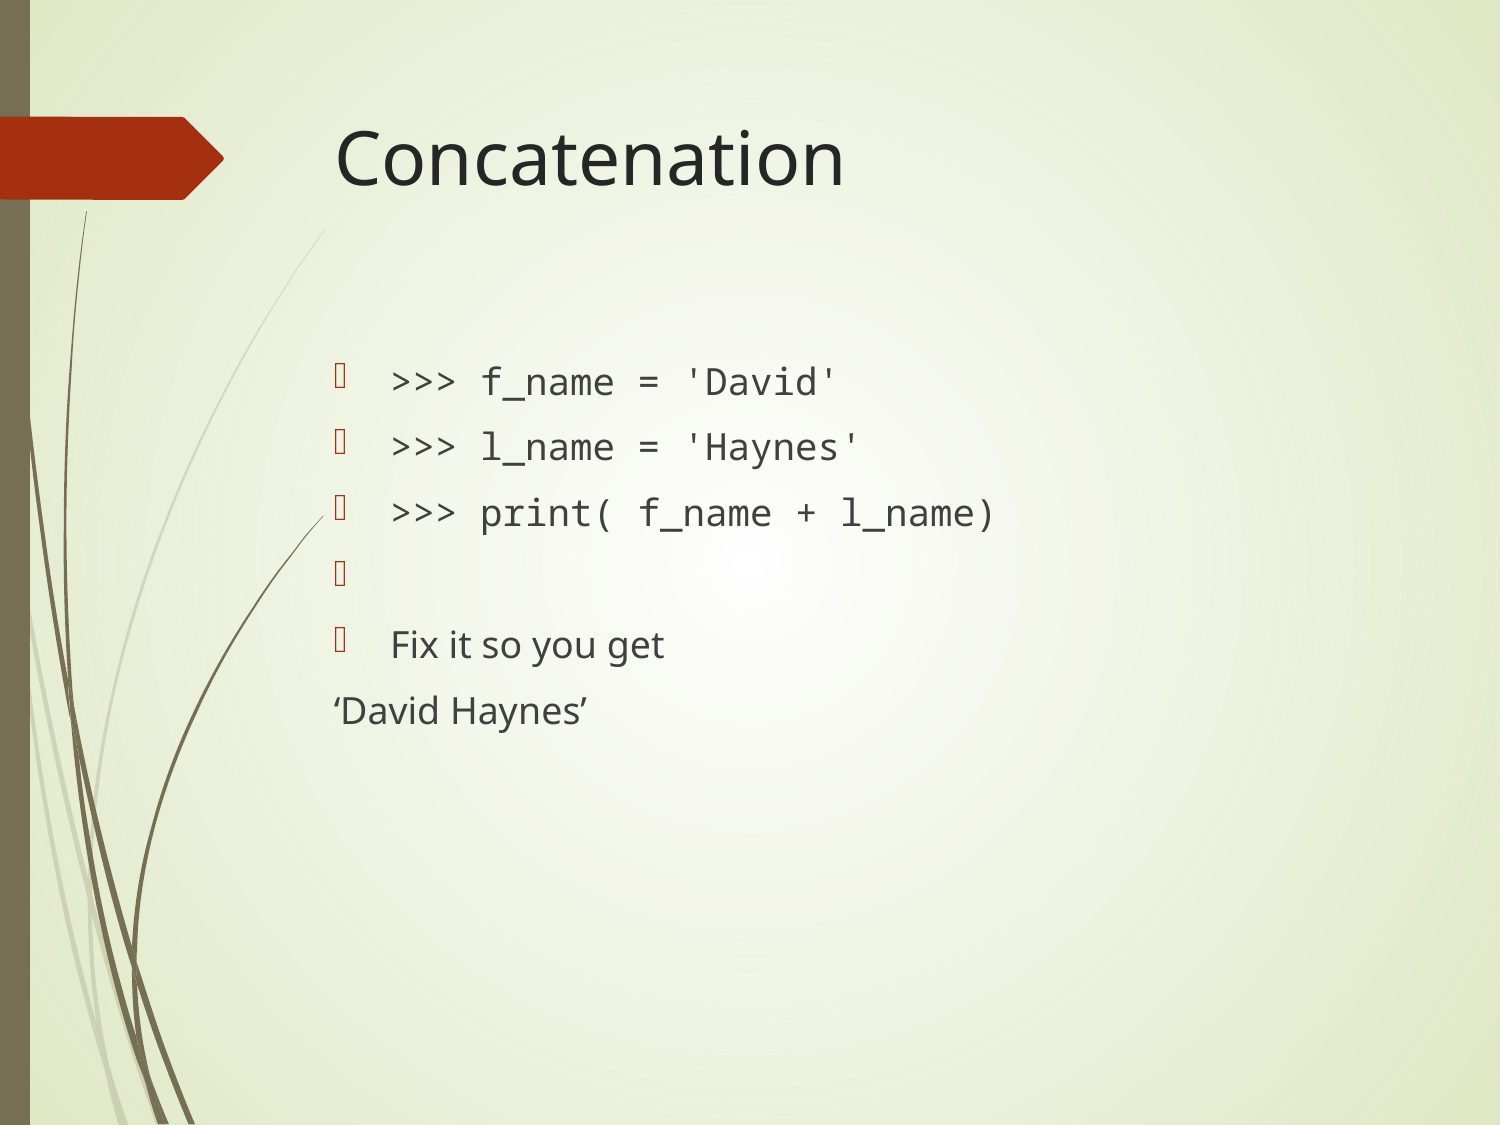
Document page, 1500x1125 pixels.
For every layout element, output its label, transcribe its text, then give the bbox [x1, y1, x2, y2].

list >>> f_name = 'David' >>> l_name = 'Haynes' >>> print( f_name + l_name) Fix it so you get ‘David Haynes’ [318, 350, 1401, 970]
title Concatenation [319, 102, 1400, 313]
